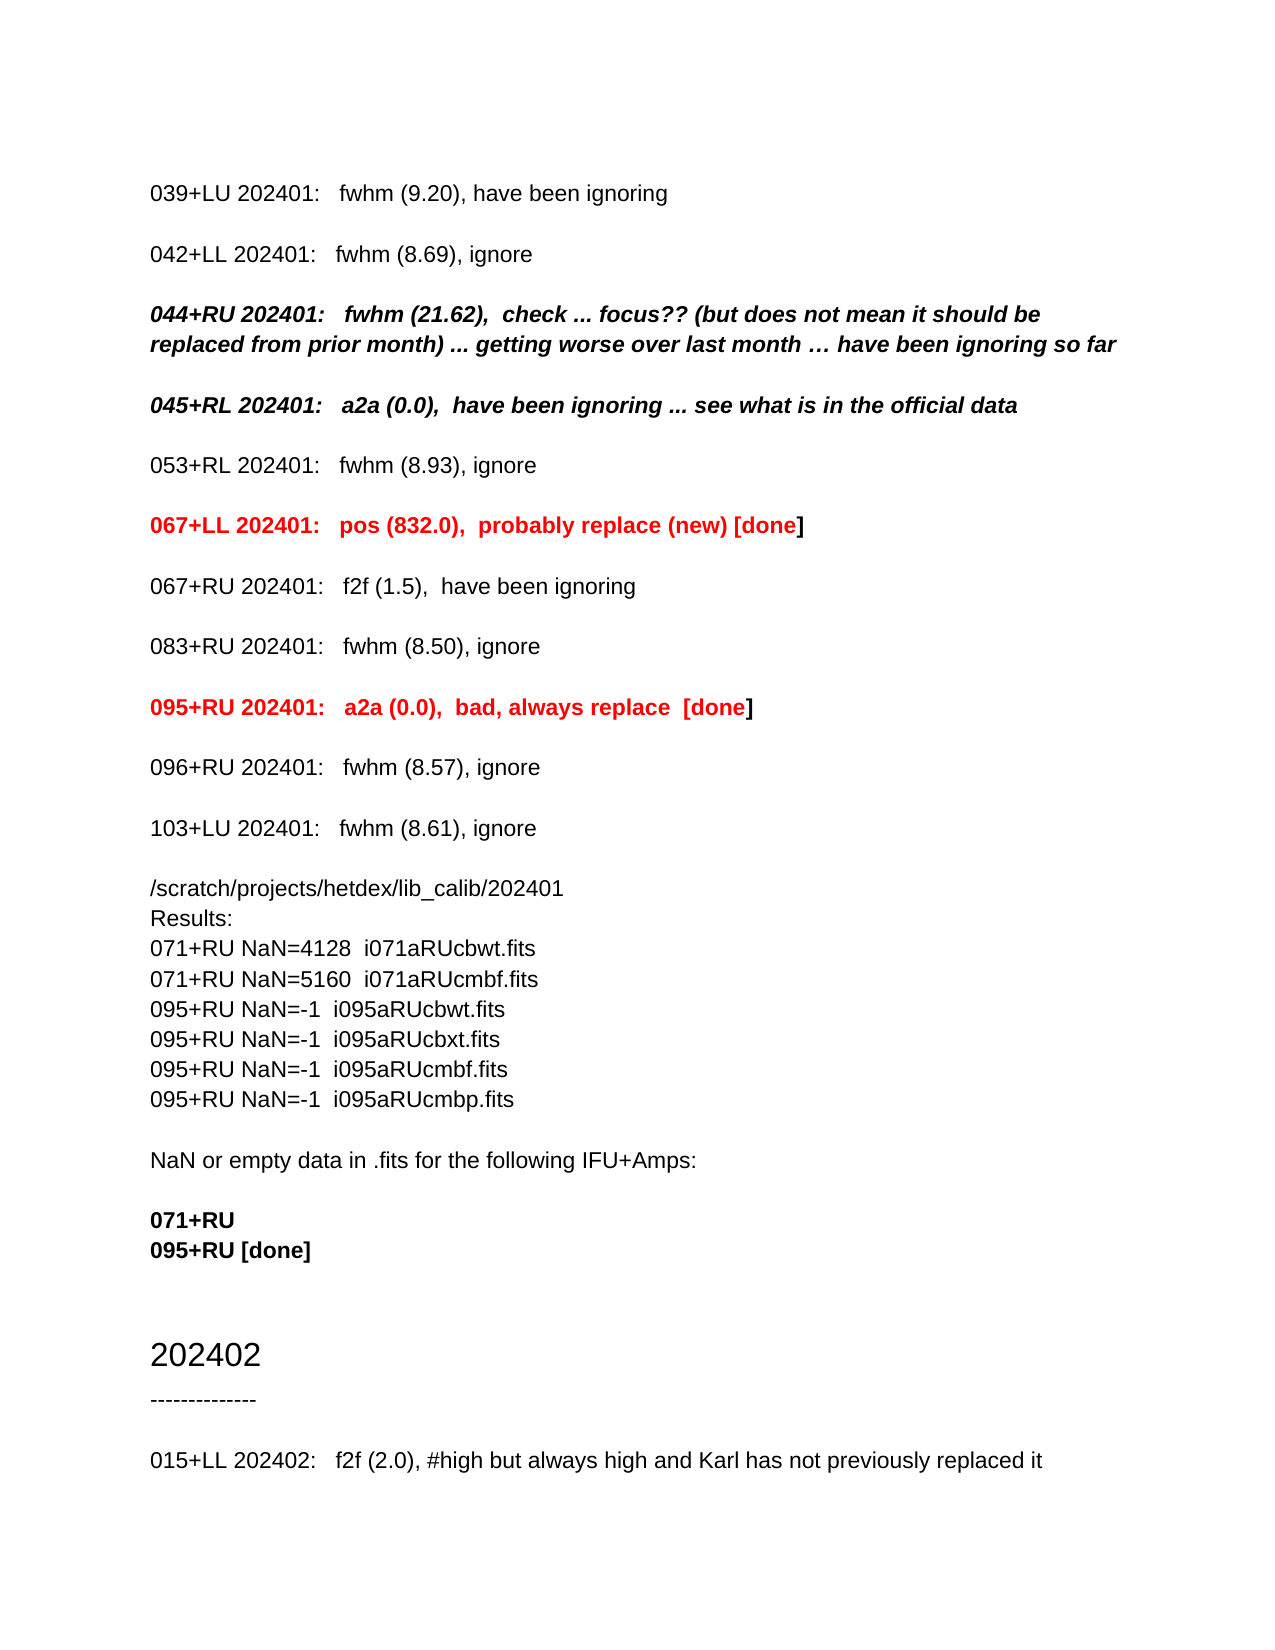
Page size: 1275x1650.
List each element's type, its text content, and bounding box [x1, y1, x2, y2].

text 042+LL 202401: fwhm (8.69), ignore [150, 241, 1125, 267]
text 095+RU NaN=-1 i095aRUcbxt.fits [150, 1026, 1125, 1052]
text -------------- [150, 1386, 1125, 1413]
subtitle 202402 [150, 1335, 1125, 1374]
text 071+RU [150, 1207, 1125, 1234]
text 095+RU [done] [150, 1237, 1125, 1264]
text 071+RU NaN=5160 i071aRUcmbf.fits [150, 966, 1125, 992]
text 039+LU 202401: fwhm (9.20), have been ignoring [150, 180, 1125, 207]
text NaN or empty data in .fits for the following IFU+Amps: [150, 1147, 1125, 1173]
text 095+RU NaN=-1 i095aRUcmbp.fits [150, 1086, 1125, 1113]
text 096+RU 202401: fwhm (8.57), ignore [150, 754, 1125, 781]
text 071+RU NaN=4128 i071aRUcbwt.fits [150, 935, 1125, 962]
text 095+RU NaN=-1 i095aRUcmbf.fits [150, 1056, 1125, 1083]
text Results: [150, 905, 1125, 932]
text 044+RU 202401: fwhm (21.62), check ... focus?? (but does not mean it should be replaced from prior month) ... getting worse over last month … have been ignoring so far [150, 301, 1125, 358]
text 067+RU 202401: f2f (1.5), have been ignoring [150, 573, 1125, 599]
text 095+RU NaN=-1 i095aRUcbwt.fits [150, 996, 1125, 1022]
text 045+RL 202401: a2a (0.0), have been ignoring ... see what is in the official data [150, 392, 1125, 418]
text 067+LL 202401: pos (832.0), probably replace (new) [done] [150, 512, 1125, 539]
text 095+RU 202401: a2a (0.0), bad, always replace [done] [150, 694, 1125, 720]
text 103+LU 202401: fwhm (8.61), ignore [150, 814, 1125, 841]
text 015+LL 202402: f2f (2.0), #high but always high and Karl has not previously replaced it [150, 1447, 1125, 1473]
text 053+RL 202401: fwhm (8.93), ignore [150, 452, 1125, 478]
text /scratch/projects/hetdex/lib_calib/202401 [150, 875, 1125, 901]
text 083+RU 202401: fwhm (8.50), ignore [150, 633, 1125, 660]
